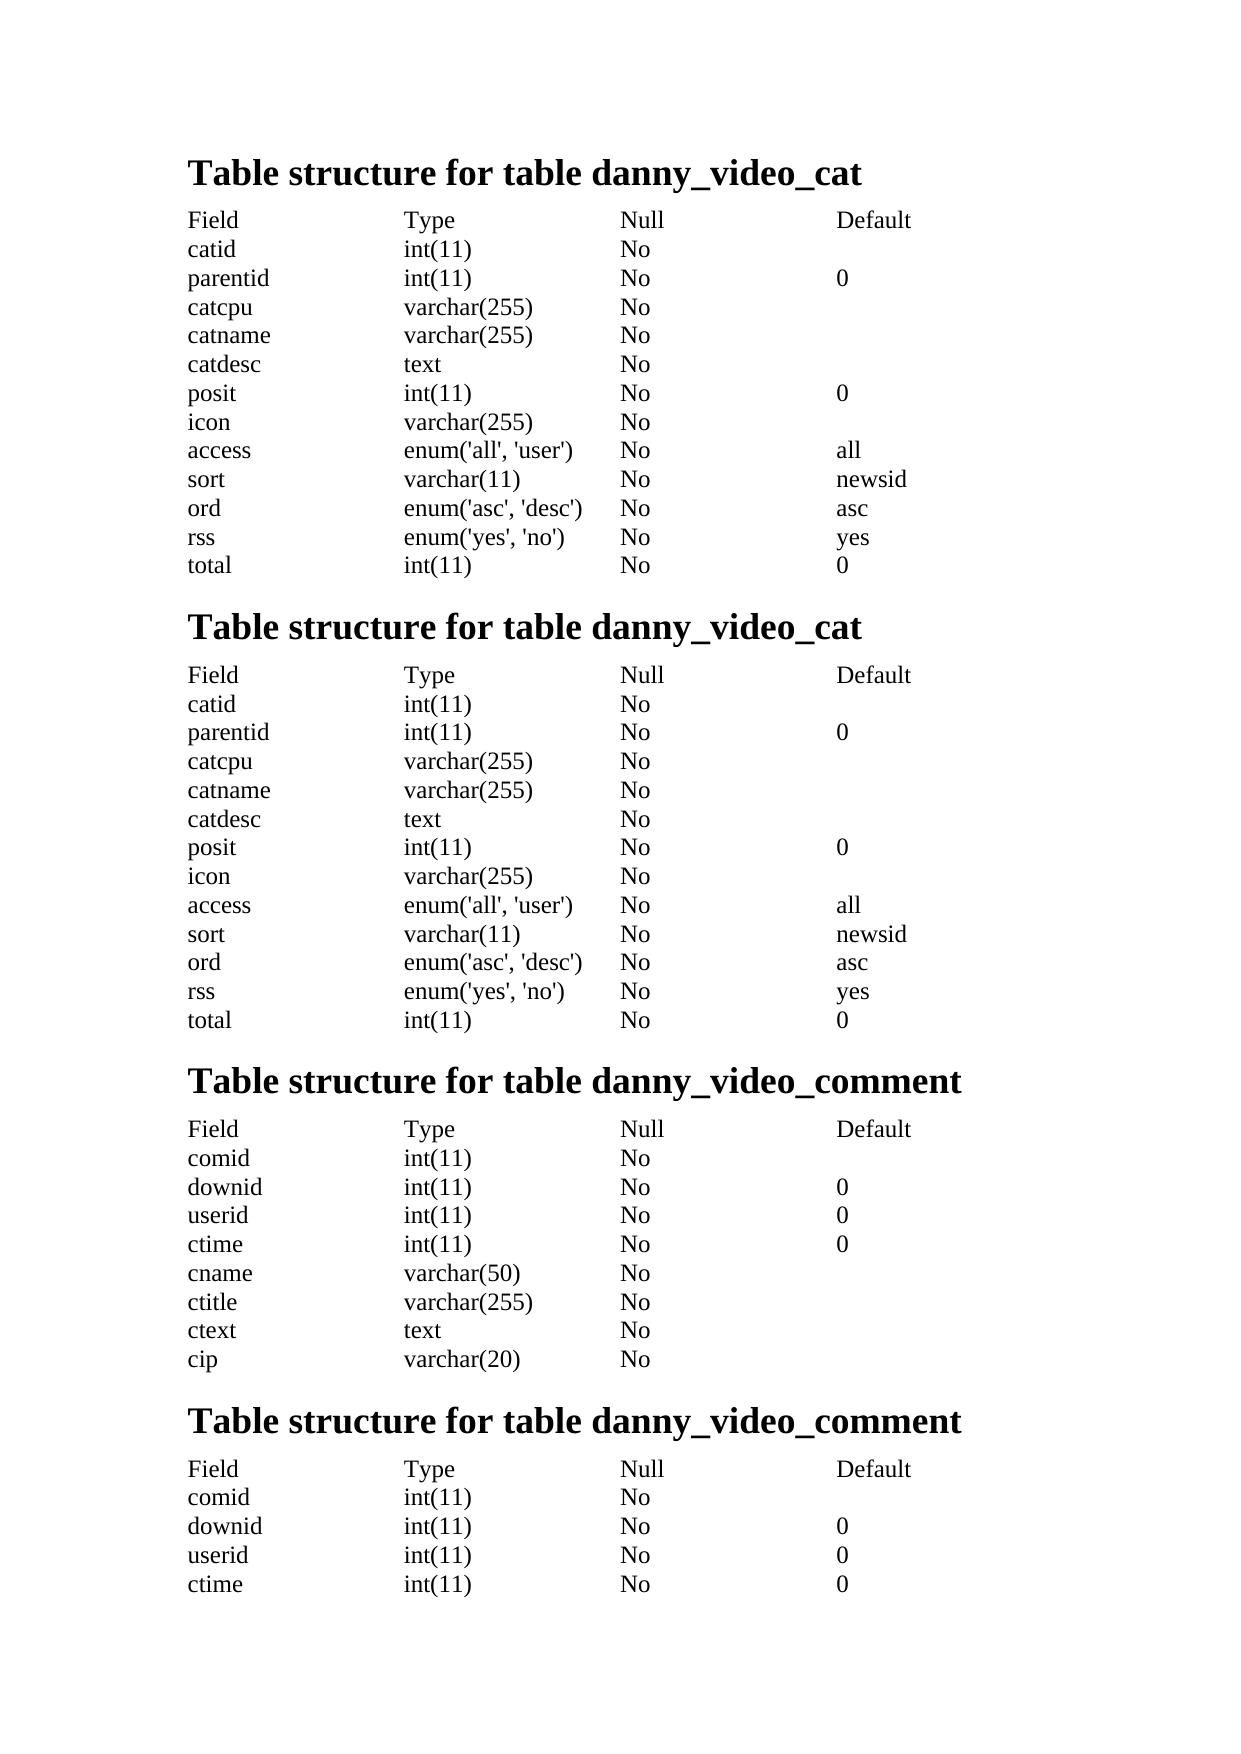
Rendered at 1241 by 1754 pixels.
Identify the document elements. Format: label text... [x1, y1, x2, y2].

table_cell No [620, 689, 836, 717]
table_cell icon [188, 861, 404, 890]
table_cell int(11) [404, 1143, 620, 1172]
table_cell cname [188, 1258, 404, 1287]
table_cell ctime [188, 1569, 404, 1597]
table_cell varchar(11) [404, 919, 620, 947]
table_cell 0 [836, 1229, 1053, 1258]
table_header Null [620, 1114, 836, 1143]
table_cell enum('asc', 'desc') [404, 493, 620, 522]
table_cell downid [188, 1511, 404, 1540]
table_cell No [620, 292, 836, 321]
table_cell ctext [188, 1316, 404, 1344]
table_cell No [620, 1511, 836, 1540]
table_cell [836, 1344, 1053, 1373]
table_cell enum('asc', 'desc') [404, 948, 620, 976]
table_cell [836, 1258, 1053, 1287]
table_cell userid [188, 1540, 404, 1569]
table_cell varchar(255) [404, 292, 620, 321]
table_cell No [620, 464, 836, 493]
table_cell asc [836, 493, 1053, 522]
table_cell No [620, 263, 836, 292]
table_cell rss [188, 522, 404, 551]
table_cell newsid [836, 919, 1053, 947]
table_cell [836, 1316, 1053, 1344]
table_cell int(11) [404, 1201, 620, 1229]
table_cell int(11) [404, 1511, 620, 1540]
table_cell No [620, 1201, 836, 1229]
table_cell [836, 292, 1053, 321]
table_cell [836, 1287, 1053, 1316]
table_cell int(11) [404, 1483, 620, 1511]
table_cell text [404, 349, 620, 378]
table_header Field [188, 660, 404, 689]
table_cell 0 [836, 1201, 1053, 1229]
table_cell No [620, 718, 836, 746]
table_cell [836, 775, 1053, 804]
table_header Null [620, 660, 836, 689]
table_cell 0 [836, 833, 1053, 861]
table_cell No [620, 833, 836, 861]
table_cell total [188, 551, 404, 579]
table_cell 0 [836, 1569, 1053, 1597]
table_cell int(11) [404, 234, 620, 263]
table_cell 0 [836, 718, 1053, 746]
table_cell int(11) [404, 378, 620, 407]
table_cell catname [188, 775, 404, 804]
table_cell int(11) [404, 1569, 620, 1597]
table_cell No [620, 1344, 836, 1373]
table_cell int(11) [404, 1172, 620, 1201]
table_cell ord [188, 948, 404, 976]
subtitle Table structure for table danny_video_comment [187, 1059, 1053, 1102]
table_cell posit [188, 833, 404, 861]
subtitle Table structure for table danny_video_cat [187, 604, 1053, 647]
table_cell catdesc [188, 349, 404, 378]
table_cell comid [188, 1143, 404, 1172]
table_cell No [620, 522, 836, 551]
table_cell No [620, 493, 836, 522]
table_cell access [188, 436, 404, 464]
table_cell enum('all', 'user') [404, 890, 620, 919]
table_cell all [836, 436, 1053, 464]
table_cell No [620, 1316, 836, 1344]
table_cell asc [836, 948, 1053, 976]
table_header Default [836, 206, 1053, 234]
table_cell No [620, 804, 836, 832]
table_cell sort [188, 464, 404, 493]
table_cell No [620, 378, 836, 407]
table_cell 0 [836, 1511, 1053, 1540]
table_cell [836, 804, 1053, 832]
table_cell catid [188, 234, 404, 263]
table_header Type [404, 206, 620, 234]
table_cell No [620, 1287, 836, 1316]
table_cell [836, 1143, 1053, 1172]
table_header Type [404, 1114, 620, 1143]
table_cell int(11) [404, 689, 620, 717]
table_cell [836, 234, 1053, 263]
table_cell parentid [188, 718, 404, 746]
table_cell No [620, 1229, 836, 1258]
table_cell No [620, 1483, 836, 1511]
table_header Field [188, 1114, 404, 1143]
table_cell rss [188, 976, 404, 1005]
table_cell enum('yes', 'no') [404, 976, 620, 1005]
table_cell enum('all', 'user') [404, 436, 620, 464]
table_cell varchar(255) [404, 1287, 620, 1316]
table_cell cip [188, 1344, 404, 1373]
table_cell [836, 861, 1053, 890]
table_cell catname [188, 321, 404, 349]
table_cell varchar(255) [404, 861, 620, 890]
table_cell sort [188, 919, 404, 947]
table_cell newsid [836, 464, 1053, 493]
table_cell 0 [836, 263, 1053, 292]
table_cell 0 [836, 1540, 1053, 1569]
table_cell No [620, 436, 836, 464]
table_cell No [620, 861, 836, 890]
table_header Default [836, 1454, 1053, 1482]
table_cell text [404, 804, 620, 832]
table_cell enum('yes', 'no') [404, 522, 620, 551]
table_cell 0 [836, 1172, 1053, 1201]
table_cell No [620, 1172, 836, 1201]
table_cell No [620, 349, 836, 378]
table_cell varchar(20) [404, 1344, 620, 1373]
table_cell varchar(255) [404, 746, 620, 775]
table_cell ord [188, 493, 404, 522]
table_cell No [620, 976, 836, 1005]
table_cell catdesc [188, 804, 404, 832]
table_cell catcpu [188, 746, 404, 775]
table_cell ctitle [188, 1287, 404, 1316]
table_cell No [620, 551, 836, 579]
table_header Field [188, 1454, 404, 1482]
table_header Field [188, 206, 404, 234]
table_cell 0 [836, 1005, 1053, 1034]
table_cell No [620, 407, 836, 436]
table_header Type [404, 660, 620, 689]
subtitle Table structure for table danny_video_comment [187, 1398, 1053, 1441]
table_cell No [620, 948, 836, 976]
table_cell No [620, 775, 836, 804]
table_cell No [620, 1143, 836, 1172]
table_cell No [620, 234, 836, 263]
table_cell No [620, 890, 836, 919]
table_cell varchar(255) [404, 321, 620, 349]
table_cell int(11) [404, 1229, 620, 1258]
table_cell icon [188, 407, 404, 436]
table_header Default [836, 1114, 1053, 1143]
table_cell int(11) [404, 551, 620, 579]
table_cell int(11) [404, 1540, 620, 1569]
table_cell No [620, 1569, 836, 1597]
table_cell varchar(255) [404, 775, 620, 804]
table_cell 0 [836, 551, 1053, 579]
table_cell int(11) [404, 833, 620, 861]
table_header Null [620, 206, 836, 234]
table_cell access [188, 890, 404, 919]
table_cell No [620, 746, 836, 775]
table_cell int(11) [404, 1005, 620, 1034]
table_cell total [188, 1005, 404, 1034]
table_cell No [620, 919, 836, 947]
table_cell No [620, 321, 836, 349]
table_cell [836, 746, 1053, 775]
table_cell comid [188, 1483, 404, 1511]
table_header Null [620, 1454, 836, 1482]
table_cell posit [188, 378, 404, 407]
table_cell int(11) [404, 718, 620, 746]
table_cell yes [836, 976, 1053, 1005]
table_cell all [836, 890, 1053, 919]
table_cell yes [836, 522, 1053, 551]
table_cell [836, 1483, 1053, 1511]
table_cell No [620, 1540, 836, 1569]
table_cell downid [188, 1172, 404, 1201]
table_cell No [620, 1005, 836, 1034]
table_cell varchar(255) [404, 407, 620, 436]
table_cell [836, 321, 1053, 349]
table_cell int(11) [404, 263, 620, 292]
table_cell text [404, 1316, 620, 1344]
table_cell catid [188, 689, 404, 717]
table_cell parentid [188, 263, 404, 292]
table_cell 0 [836, 378, 1053, 407]
table_header Default [836, 660, 1053, 689]
table_cell [836, 349, 1053, 378]
table_cell varchar(11) [404, 464, 620, 493]
table_cell [836, 407, 1053, 436]
table_cell varchar(50) [404, 1258, 620, 1287]
table_cell catcpu [188, 292, 404, 321]
subtitle Table structure for table danny_video_cat [187, 150, 1053, 193]
table_cell [836, 689, 1053, 717]
table_cell ctime [188, 1229, 404, 1258]
table_cell No [620, 1258, 836, 1287]
table_cell userid [188, 1201, 404, 1229]
table_header Type [404, 1454, 620, 1482]
